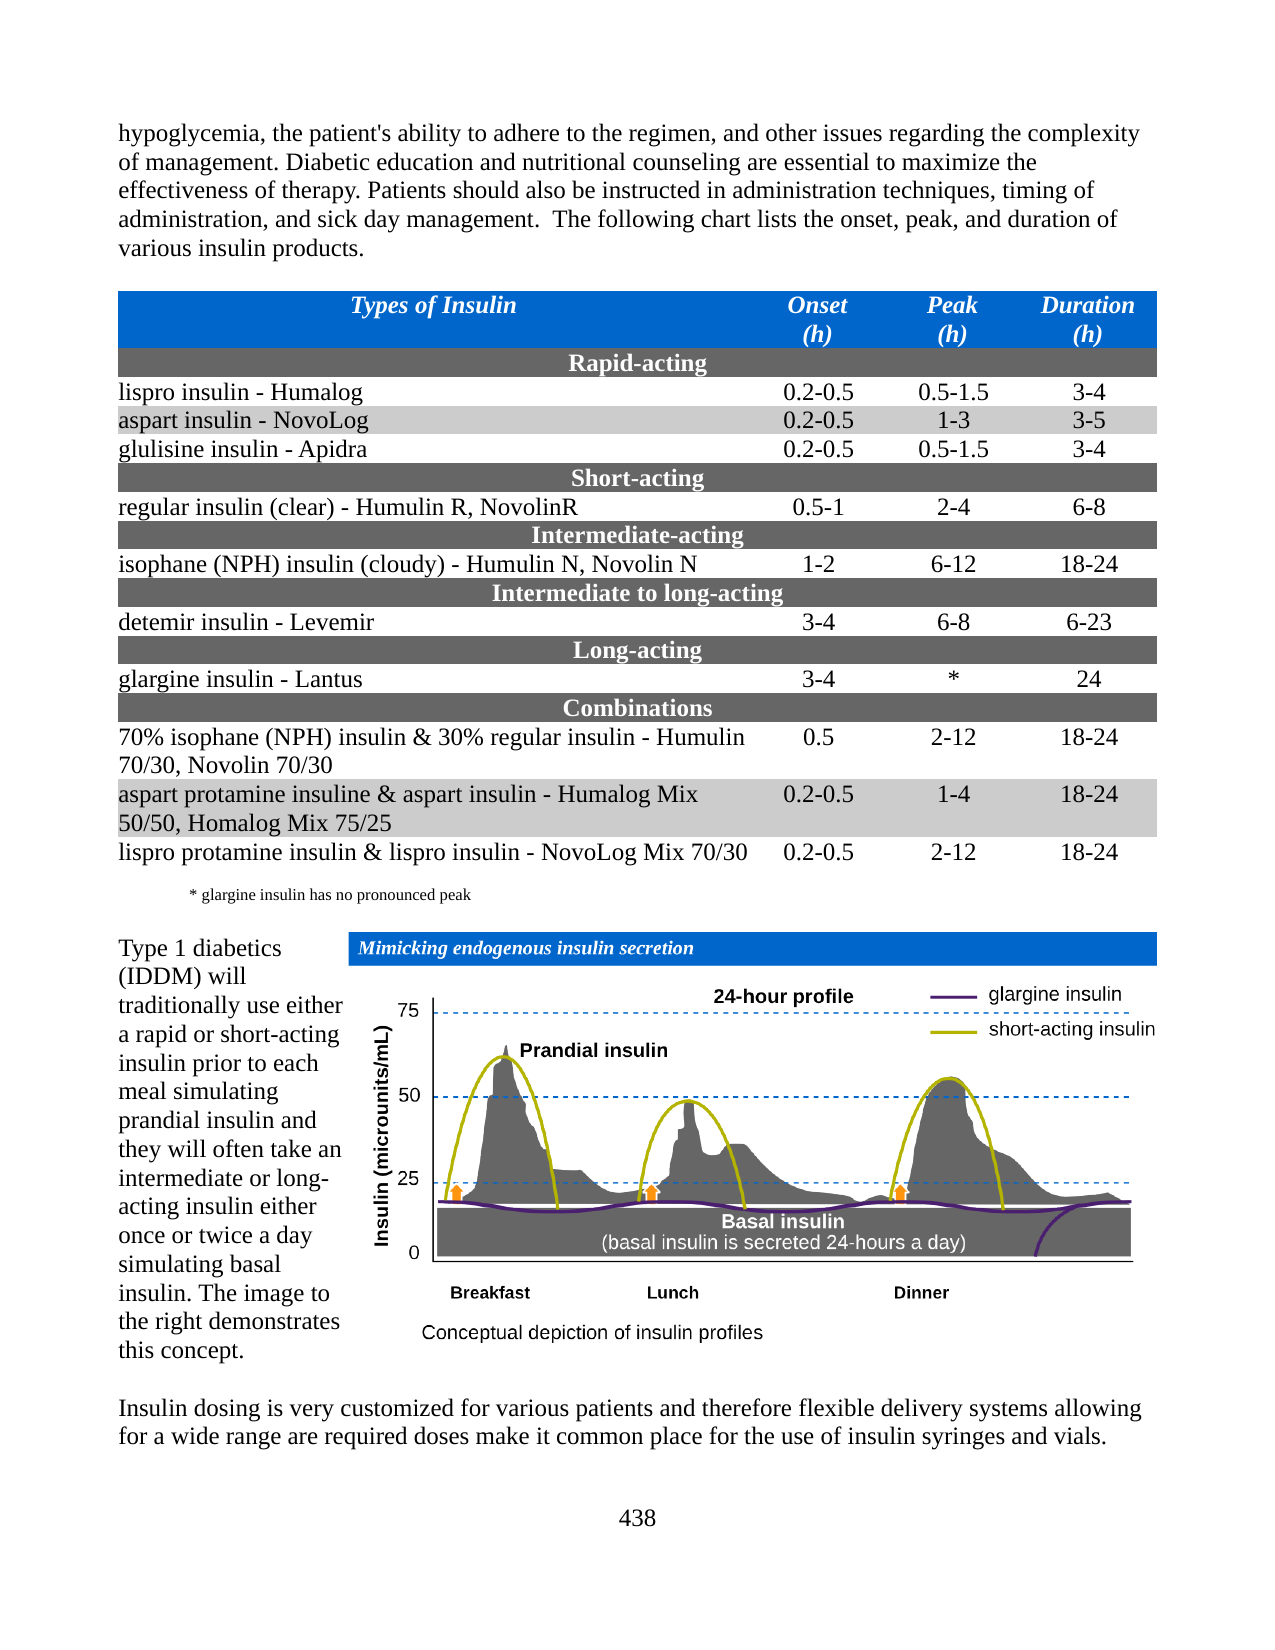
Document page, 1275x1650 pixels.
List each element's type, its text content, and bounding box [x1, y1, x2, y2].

table_cell 1-2 [751, 549, 886, 578]
table_cell detemir insulin - Levemir [118, 607, 751, 636]
table_header Types of Insulin [118, 291, 751, 348]
table_cell 0.5-1 [751, 492, 886, 521]
table_cell 3-4 [751, 664, 886, 693]
table_cell * glargine insulin has no pronounced peak [118, 866, 751, 904]
table_cell 1-3 [886, 406, 1021, 434]
table_cell glulisine insulin - Apidra [118, 434, 751, 463]
table_cell 3-4 [1021, 434, 1157, 463]
table_cell 6-8 [1021, 492, 1157, 521]
table_cell 3-5 [1021, 406, 1157, 434]
picture [348, 932, 1157, 1343]
table_header Peak (h) [886, 291, 1021, 348]
table_cell 0.5-1.5 [886, 377, 1021, 406]
text Type 1 diabetics (IDDM) will traditionally use either a rapid or short-acting insulin prior to each meal simulating prandial insulin and they will often take an intermediate or long-acting insulin either once or twice a day simulating basal insulin. The image to the right demonstrates this concept. [118, 933, 1157, 1364]
table_cell regular insulin (clear) - Humulin R, NovolinR [118, 492, 751, 521]
table_cell 18-24 [1021, 549, 1157, 578]
table_cell glargine insulin - Lantus [118, 664, 751, 693]
table_cell 18-24 [1021, 779, 1157, 837]
table_cell lispro protamine insulin & lispro insulin - NovoLog Mix 70/30 [118, 837, 751, 866]
table_cell 0.2-0.5 [751, 779, 886, 837]
table_cell isophane (NPH) insulin (cloudy) - Humulin N, Novolin N [118, 549, 751, 578]
table_cell 18-24 [1021, 722, 1157, 779]
table_cell 0.2-0.5 [751, 837, 886, 866]
table_header Duration (h) [1021, 291, 1157, 348]
text Insulin dosing is very customized for various patients and therefore flexible delivery systems allowing for a wide range are required doses make it common place for the use of insulin syringes and vials. [118, 1393, 1157, 1450]
table_cell 2-12 [886, 837, 1021, 866]
table_cell * [886, 664, 1021, 693]
table_cell [1021, 866, 1157, 904]
table_cell 6-23 [1021, 607, 1157, 636]
table_cell 2-12 [886, 722, 1021, 779]
table_cell 0.2-0.5 [751, 434, 886, 463]
table_cell 24 [1021, 664, 1157, 693]
text hypoglycemia, the patient's ability to adhere to the regimen, and other issues regarding the complexity of management. Diabetic education and nutritional counseling are essential to maximize the effectiveness of therapy. Patients should also be instructed in administration techniques, timing of administration, and sick day management. The following chart lists the onset, peak, and duration of various insulin products. [118, 118, 1157, 262]
table_header Onset (h) [751, 291, 886, 348]
table_cell 0.5-1.5 [886, 434, 1021, 463]
table_cell 70% isophane (NPH) insulin & 30% regular insulin - Humulin 70/30, Novolin 70/30 [118, 722, 751, 779]
table_cell 3-4 [1021, 377, 1157, 406]
table_cell [886, 866, 1021, 904]
table_cell aspart protamine insuline & aspart insulin - Humalog Mix 50/50, Homalog Mix 75/25 [118, 779, 751, 837]
table_cell aspart insulin - NovoLog [118, 406, 751, 434]
table_cell 6-8 [886, 607, 1021, 636]
table_cell 6-12 [886, 549, 1021, 578]
table_cell lispro insulin - Humalog [118, 377, 751, 406]
table_cell 0.2-0.5 [751, 406, 886, 434]
table_cell [751, 866, 886, 904]
table_cell 0.2-0.5 [751, 377, 886, 406]
table_cell 1-4 [886, 779, 1021, 837]
table_cell 2-4 [886, 492, 1021, 521]
table_cell 0.5 [751, 722, 886, 779]
table_cell 3-4 [751, 607, 886, 636]
table_cell 18-24 [1021, 837, 1157, 866]
